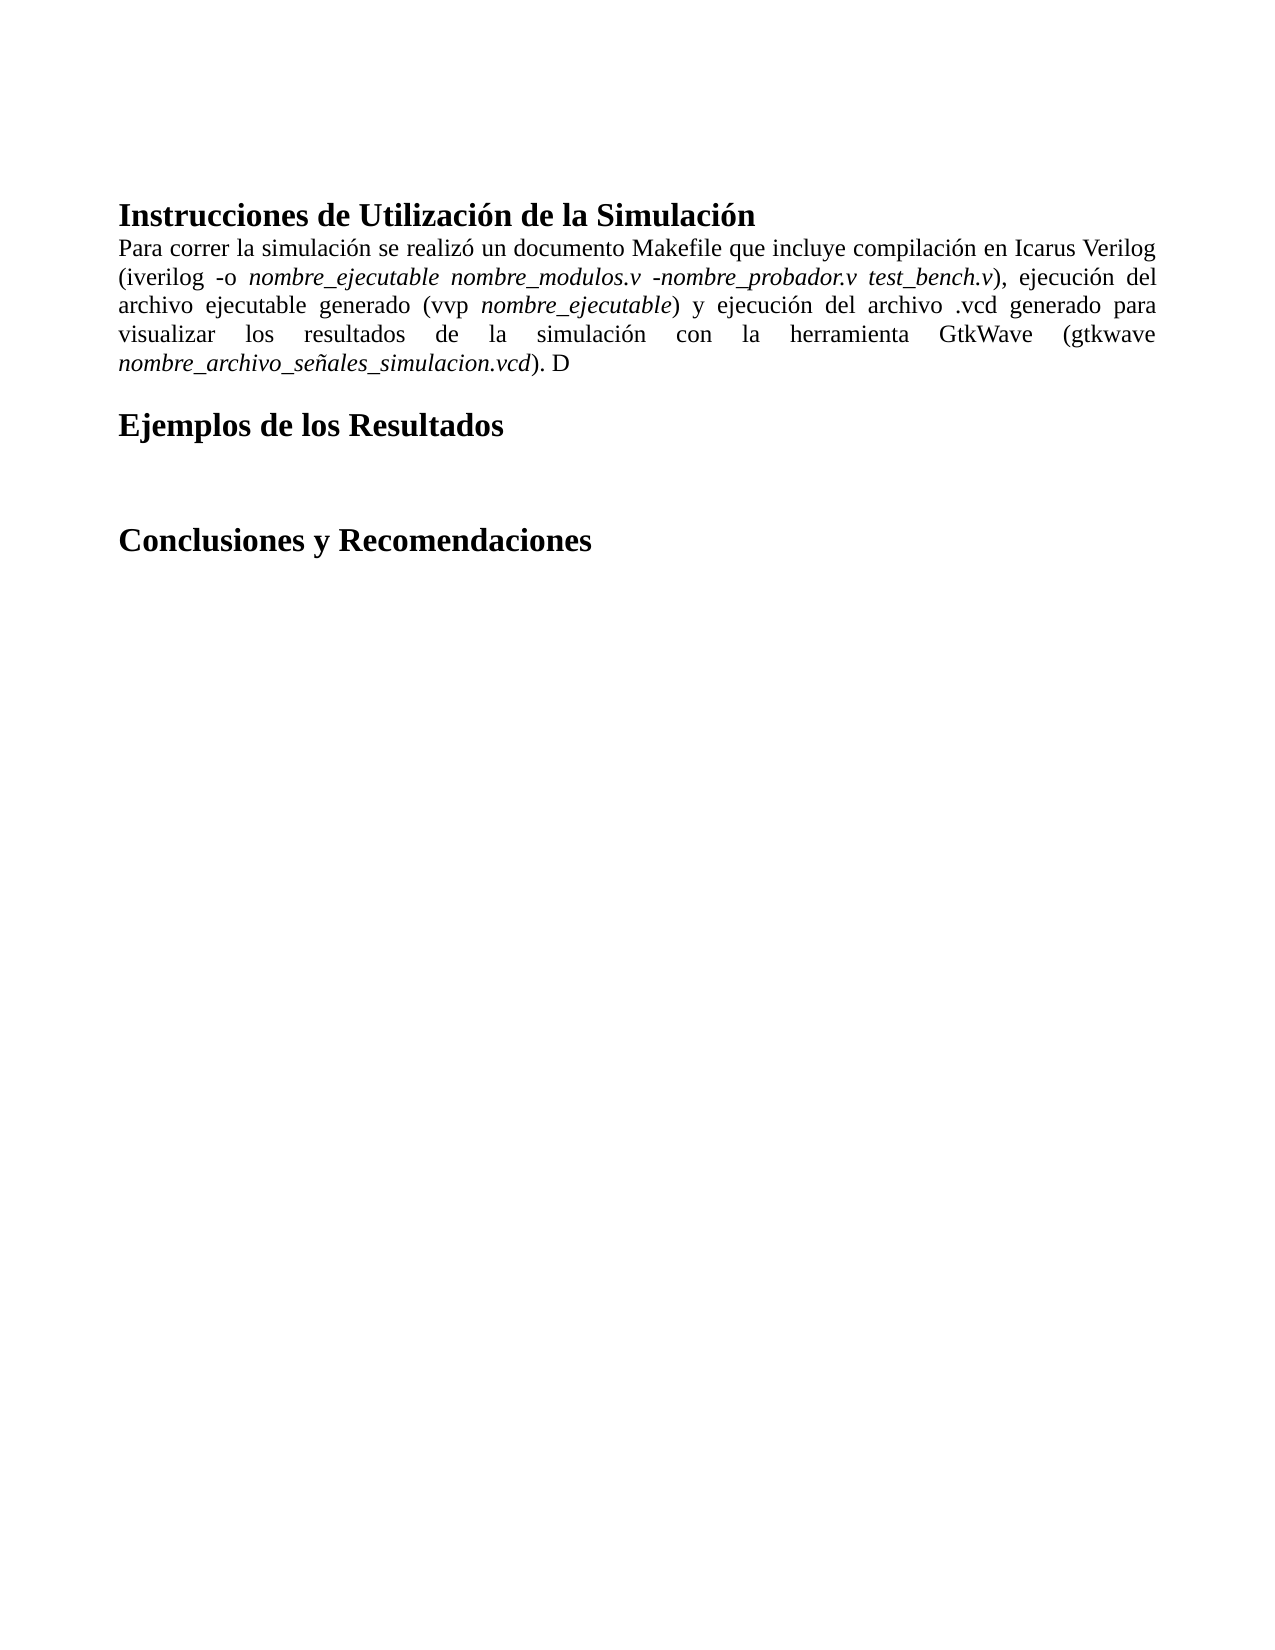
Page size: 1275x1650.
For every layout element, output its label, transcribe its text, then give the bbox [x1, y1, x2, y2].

text Instrucciones de Utilización de la Simulación [118, 195, 1157, 233]
text Para correr la simulación se realizó un documento Makefile que incluye compilación en Icarus Verilog (iverilog -o nombre_ejecutable nombre_modulos.v -nombre_probador.v test_bench.v), ejecución del archivo ejecutable generado (vvp nombre_ejecutable) y ejecución del archivo .vcd generado para visualizar los resultados de la simulación con la herramienta GtkWave (gtkwave nombre_archivo_señales_simulacion.vcd). D [118, 233, 1157, 377]
text Ejemplos de los Resultados [118, 406, 1157, 444]
text Conclusiones y Recomendaciones [118, 521, 1157, 559]
